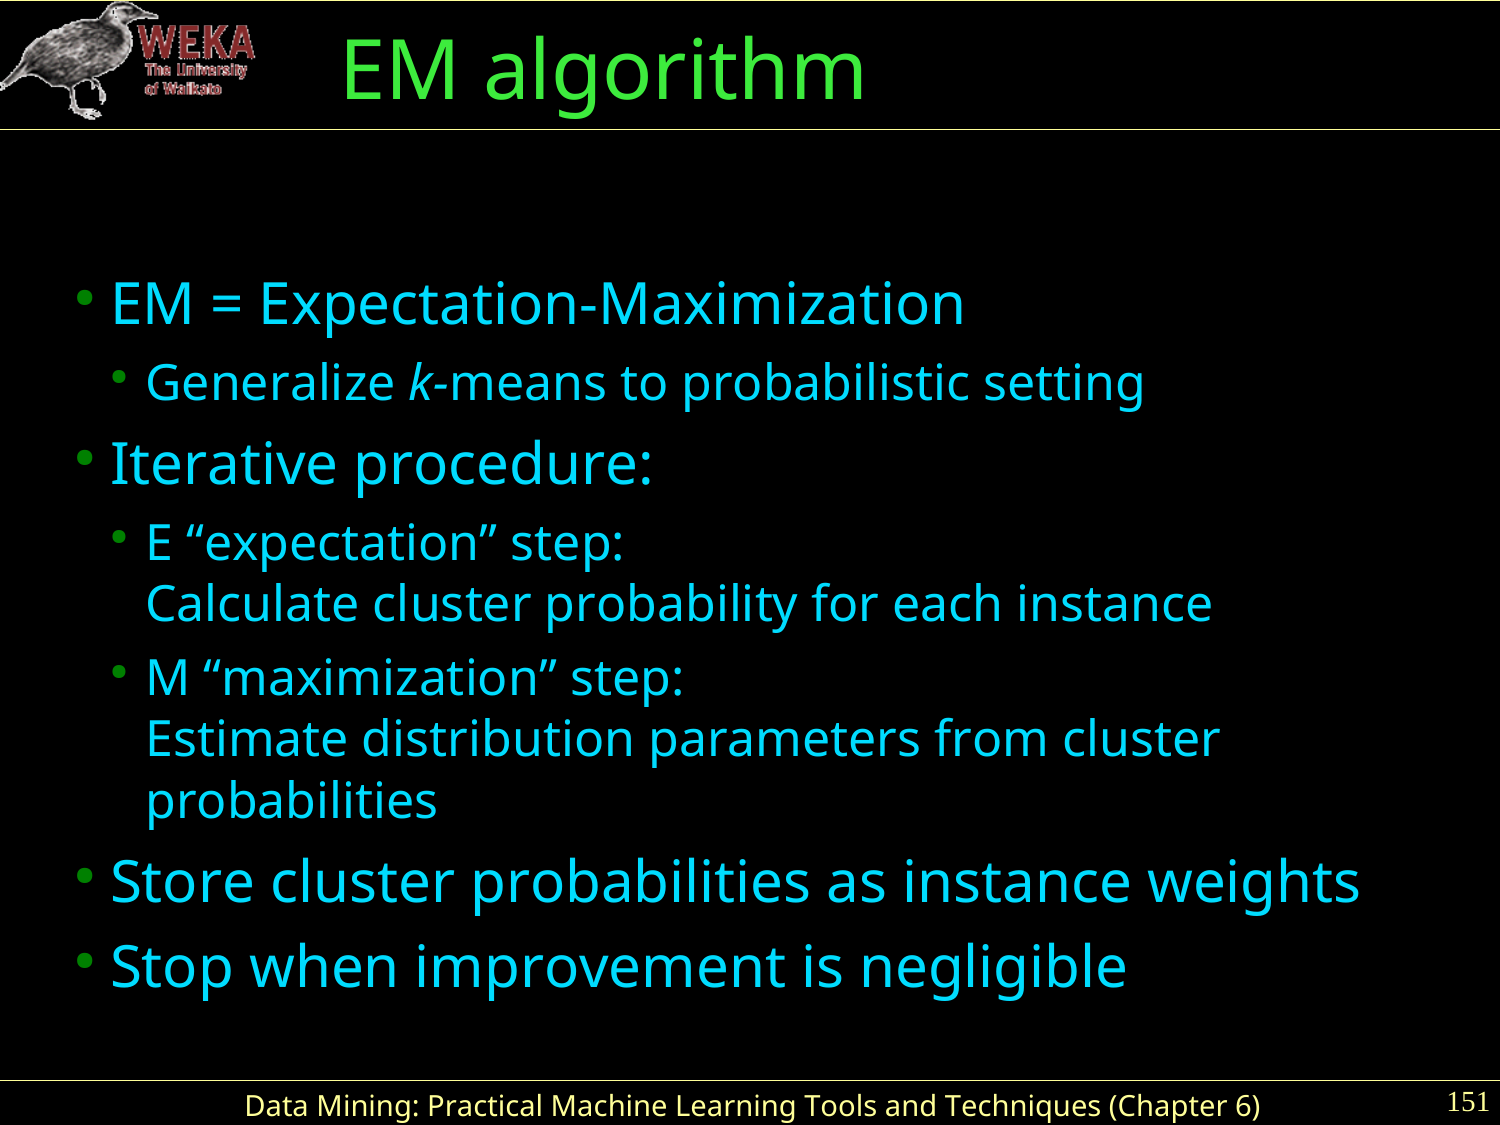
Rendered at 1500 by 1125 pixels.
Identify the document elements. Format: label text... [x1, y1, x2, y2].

list EM = Expectation-Maximization Generalize k-means to probabilistic setting Iterative procedure: E “expectation” step: Calculate cluster probability for each instance M “maximization” step: Estimate distribution parameters from cluster probabilities Store cluster probabilities as instance weights Stop when improvement is negligible [24, 260, 1482, 936]
title EM algorithm [324, 0, 1500, 148]
picture [0, 1, 266, 129]
